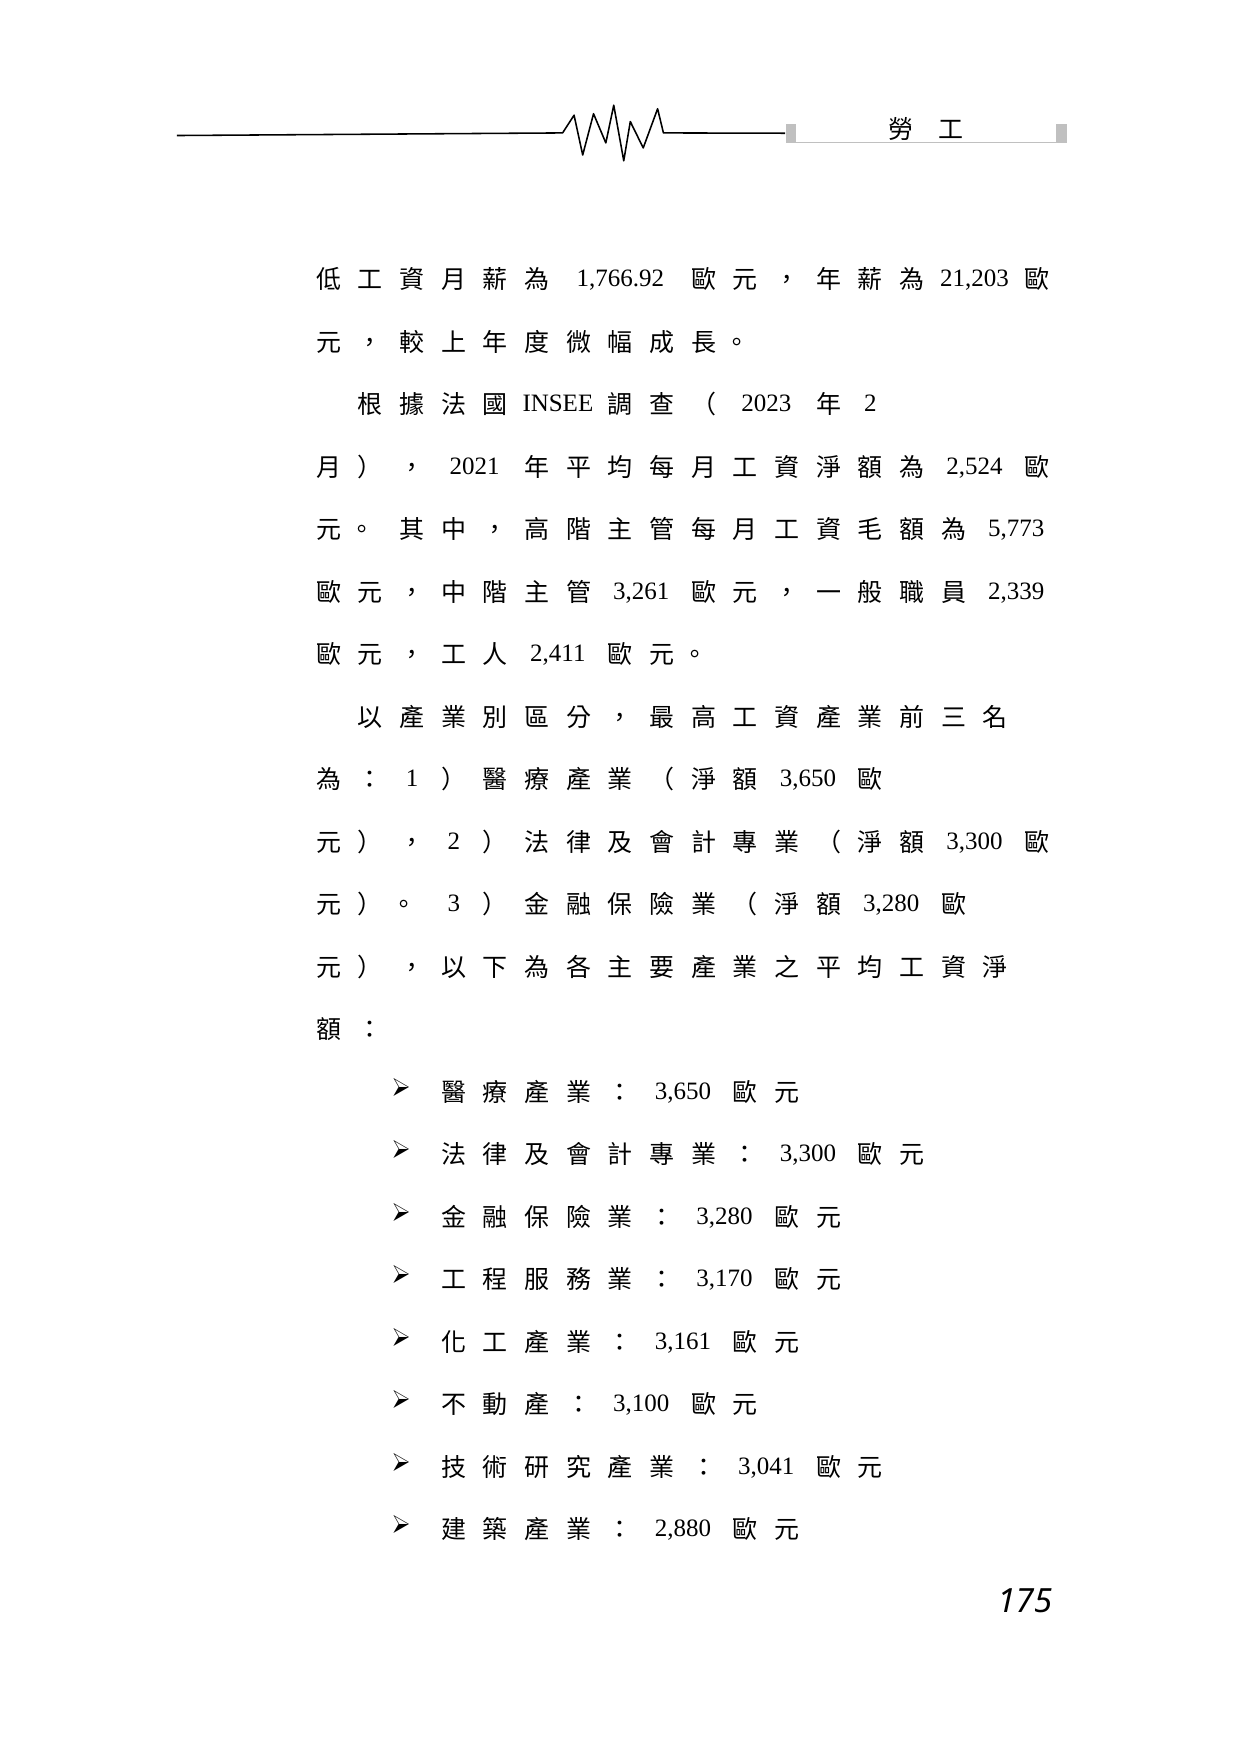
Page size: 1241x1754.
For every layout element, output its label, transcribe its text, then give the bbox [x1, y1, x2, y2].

list 不動產：3,100歐元 [358, 1361, 1058, 1424]
list 金融保險業：3,280歐元 [358, 1174, 1058, 1236]
list 建築產業：2,880歐元 [358, 1486, 1058, 1549]
list 技術研究產業：3,041歐元 [358, 1424, 1058, 1486]
text 根據法國INSEE調查（2023年2月），2021年平均每月工資淨額為2,524歐元。其中，高階主管每月工資毛額為5,773歐元，中階主管3,261歐元，一般職員2,339歐元，工人2,411歐元。 [281, 361, 1058, 674]
text 低工資月薪為1,766.92歐元，年薪為21,203歐元，較上年度微幅成長。 [281, 236, 1058, 361]
list 法律及會計專業：3,300歐元 [358, 1111, 1058, 1174]
list 醫療產業：3,650歐元 [358, 1049, 1058, 1111]
text 以產業別區分，最高工資產業前三名為：1）醫療產業（淨額3,650歐元），2）法律及會計專業（淨額3,300歐元）。3）金融保險業（淨額3,280歐元），以下為各主要產業之平均工資淨額： [281, 674, 1058, 1049]
list 化工產業：3,161歐元 [358, 1299, 1058, 1361]
list 工程服務業：3,170歐元 [358, 1236, 1058, 1299]
